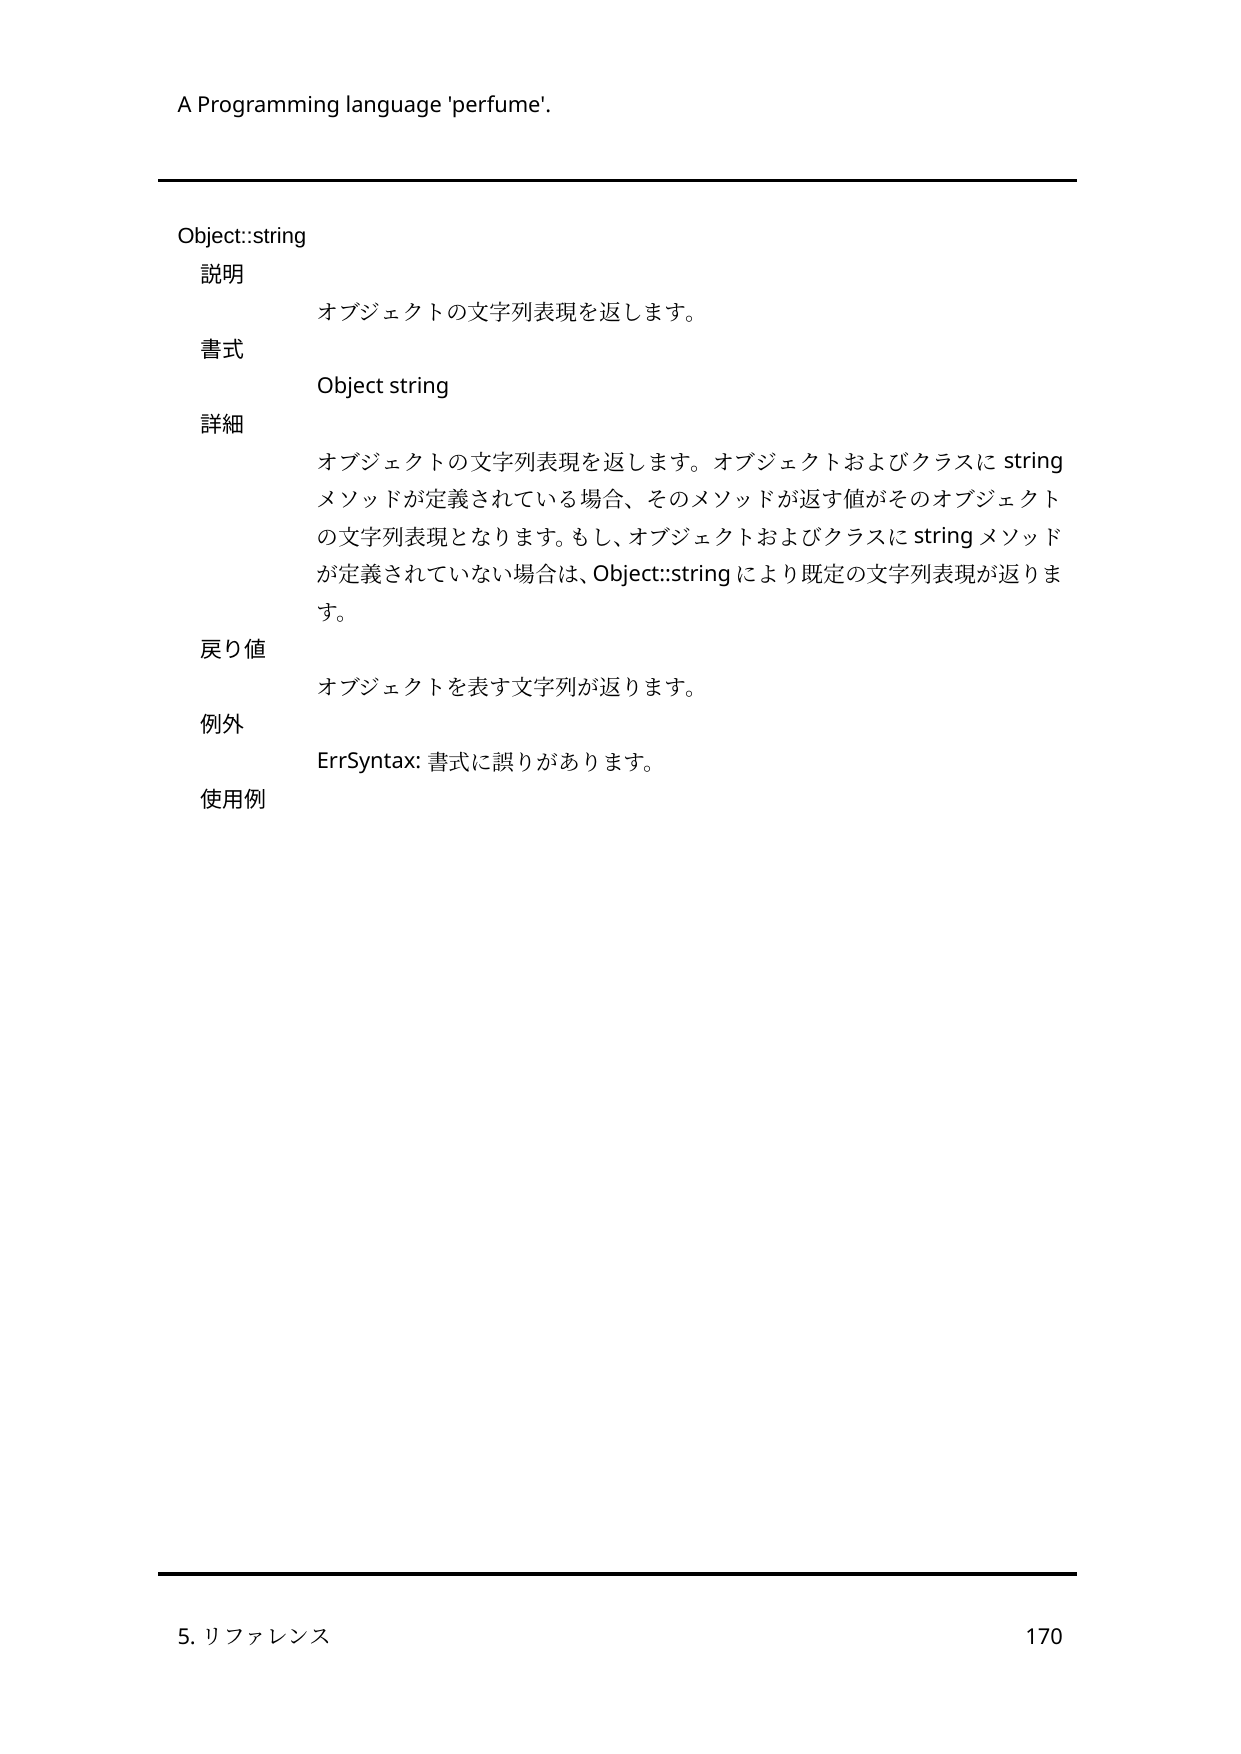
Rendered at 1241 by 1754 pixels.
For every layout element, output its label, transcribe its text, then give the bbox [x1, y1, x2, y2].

table_cell 詳細 [200, 404, 317, 629]
table_header オブジェクトの文字列表現を返します。 [317, 254, 1063, 329]
table_cell 例外 [200, 704, 317, 779]
table_cell オブジェクトを表す文字列が返ります。 [317, 629, 1063, 704]
table_cell [317, 779, 1063, 854]
table_cell オブジェクトの文字列表現を返します。オブジェクトおよびクラスにstringメソッドが定義されている場合、そのメソッドが返す値がそのオブジェクトの文字列表現となります。もし、オブジェクトおよびクラスにstringメソッドが定義されていない場合は、Object::stringにより既定の文字列表現が返ります。 [317, 404, 1063, 629]
table_cell Object string [317, 329, 1063, 404]
table_cell 戻り値 [200, 629, 317, 704]
table_cell 使用例 [200, 779, 317, 854]
table_cell ErrSyntax: 書式に誤りがあります。 [317, 704, 1063, 779]
table_cell 書式 [200, 329, 317, 404]
subtitle Object::string [177, 217, 1063, 254]
table_header 説明 [200, 254, 317, 329]
